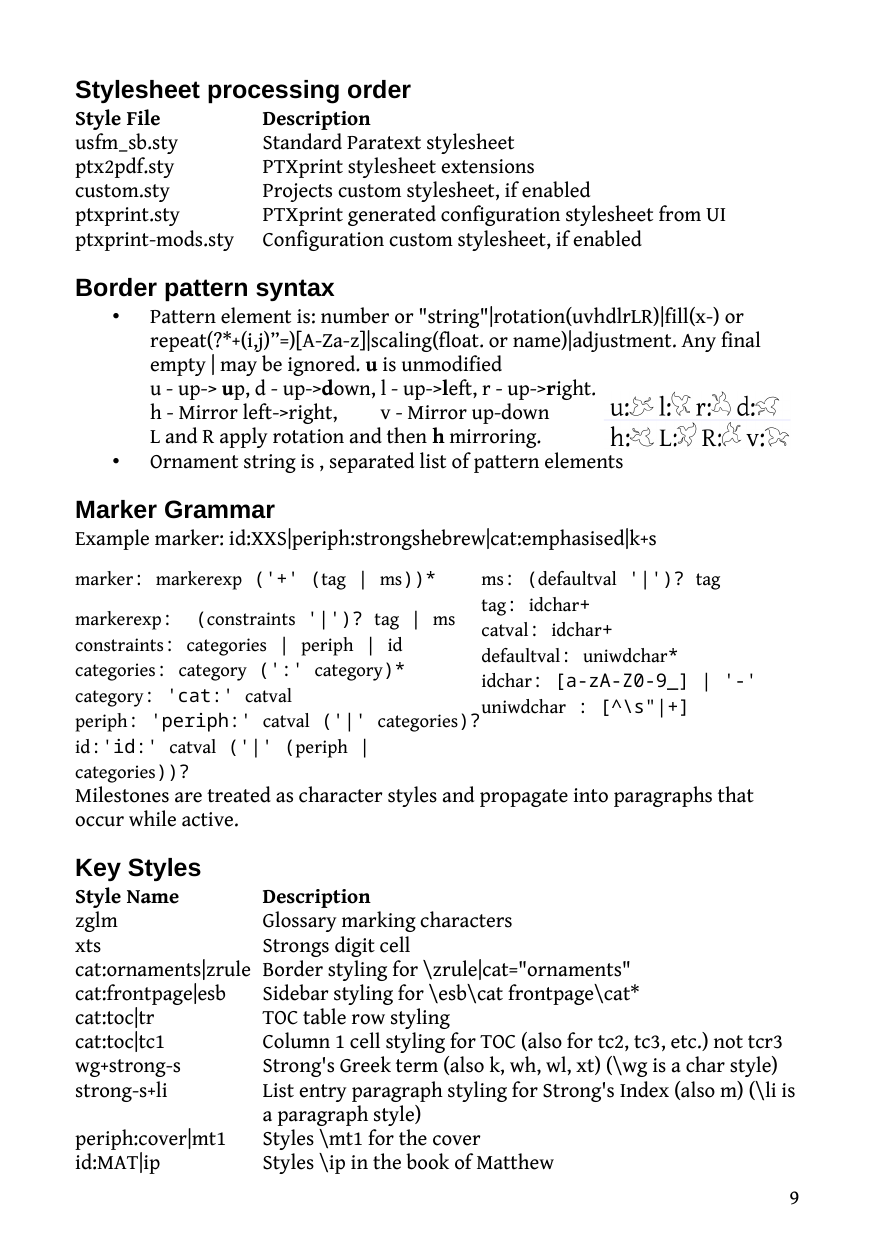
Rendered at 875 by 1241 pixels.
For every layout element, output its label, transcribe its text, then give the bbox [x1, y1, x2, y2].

subtitle Marker Grammar [75, 495, 799, 523]
table_cell cat:toc|tr [75, 1006, 262, 1030]
table_cell TOC table row styling [263, 1006, 799, 1030]
table_cell Sidebar styling for \esb\cat frontpage\cat* [263, 982, 799, 1006]
table_cell ptxprint-mods.sty [75, 228, 262, 252]
table_cell xts [75, 934, 262, 958]
table_cell cat:toc|tc1 [75, 1030, 262, 1054]
table_cell Border styling for \zrule|cat="ornaments" [263, 958, 799, 982]
table_cell List entry paragraph styling for Strong's Index (also m) (\li is a paragraph style) [263, 1079, 799, 1127]
table_cell Configuration custom stylesheet, if enabled [263, 228, 799, 252]
table_cell cat:frontpage|esb [75, 982, 262, 1006]
table_cell custom.sty [75, 180, 262, 204]
table_cell Projects custom stylesheet, if enabled [263, 180, 799, 204]
table_cell zglm [75, 910, 262, 934]
table_cell ptx2pdf.sty [75, 155, 262, 179]
table_header Description [263, 107, 799, 131]
list Ornament string is , separated list of pattern elements [112, 450, 799, 474]
table_cell ptxprint.sty [75, 204, 262, 228]
text Example marker: id:XXS|periph:strongshebrew|cat:emphasised|k+s [75, 527, 799, 551]
table_cell strong-s+li [75, 1079, 262, 1127]
subtitle Key Styles [75, 853, 799, 882]
table_cell periph:cover|mt1 [75, 1127, 262, 1151]
table_cell Glossary marking characters [263, 910, 799, 934]
table_cell Standard Paratext stylesheet [263, 131, 799, 155]
table_cell Strong's Greek term (also k, wh, wl, xt) (\wg is a char style) [263, 1055, 799, 1079]
table_cell Column 1 cell styling for TOC (also for tc2, tc3, etc.) not tcr3 [263, 1030, 799, 1054]
picture [603, 391, 791, 449]
table_cell id:MAT|ip [75, 1151, 262, 1175]
table_header marker: markerexp ('+' (tag | ms))* markerexp: (constraints '|')? tag | ms constraints: categories | periph | id categories: category (':' category)* category: 'cat:' catval periph: 'periph:' catval ('|' categories)? id:'id:' catval ('|' (periph | categories))? [75, 566, 481, 784]
table_cell cat:ornaments|zrule [75, 958, 262, 982]
table_cell PTXprint generated configuration stylesheet from UI [263, 204, 799, 228]
text Milestones are treated as character styles and propagate into paragraphs that occur while active. [75, 784, 799, 833]
table_header Style Name [75, 885, 262, 909]
table_cell Strongs digit cell [263, 934, 799, 958]
table_cell usfm_sb.sty [75, 131, 262, 155]
table_header Style File [75, 107, 262, 131]
table_header ms: (defaultval '|')? tag tag: idchar+ catval: idchar+ defaultval: uniwdchar* idchar: [a-zA-Z0-9_] | '-' uniwdchar : [^\s"|+] [481, 566, 797, 784]
table_cell wg+strong-s [75, 1055, 262, 1079]
table_cell Styles \mt1 for the cover [263, 1127, 799, 1151]
list Pattern element is: number or "string"|rotation(uvhdlrLR)|fill(x-) or repeat(?*+(i,j)”=)[A-Za-z]|scaling(float. or name)|adjustment. Any final empty | may be ignored. u is unmodified u - up-> up, d - up->down, l - up->left, r - up->right. h - Mirror left->right, v - Mirror up-down L and R apply rotation and then h mirroring. [112, 305, 799, 450]
subtitle Stylesheet processing order [75, 75, 799, 104]
table_cell Styles \ip in the book of Matthew [263, 1151, 799, 1175]
table_header Description [263, 885, 799, 909]
subtitle Border pattern syntax [75, 273, 799, 302]
table_cell PTXprint stylesheet extensions [263, 155, 799, 179]
